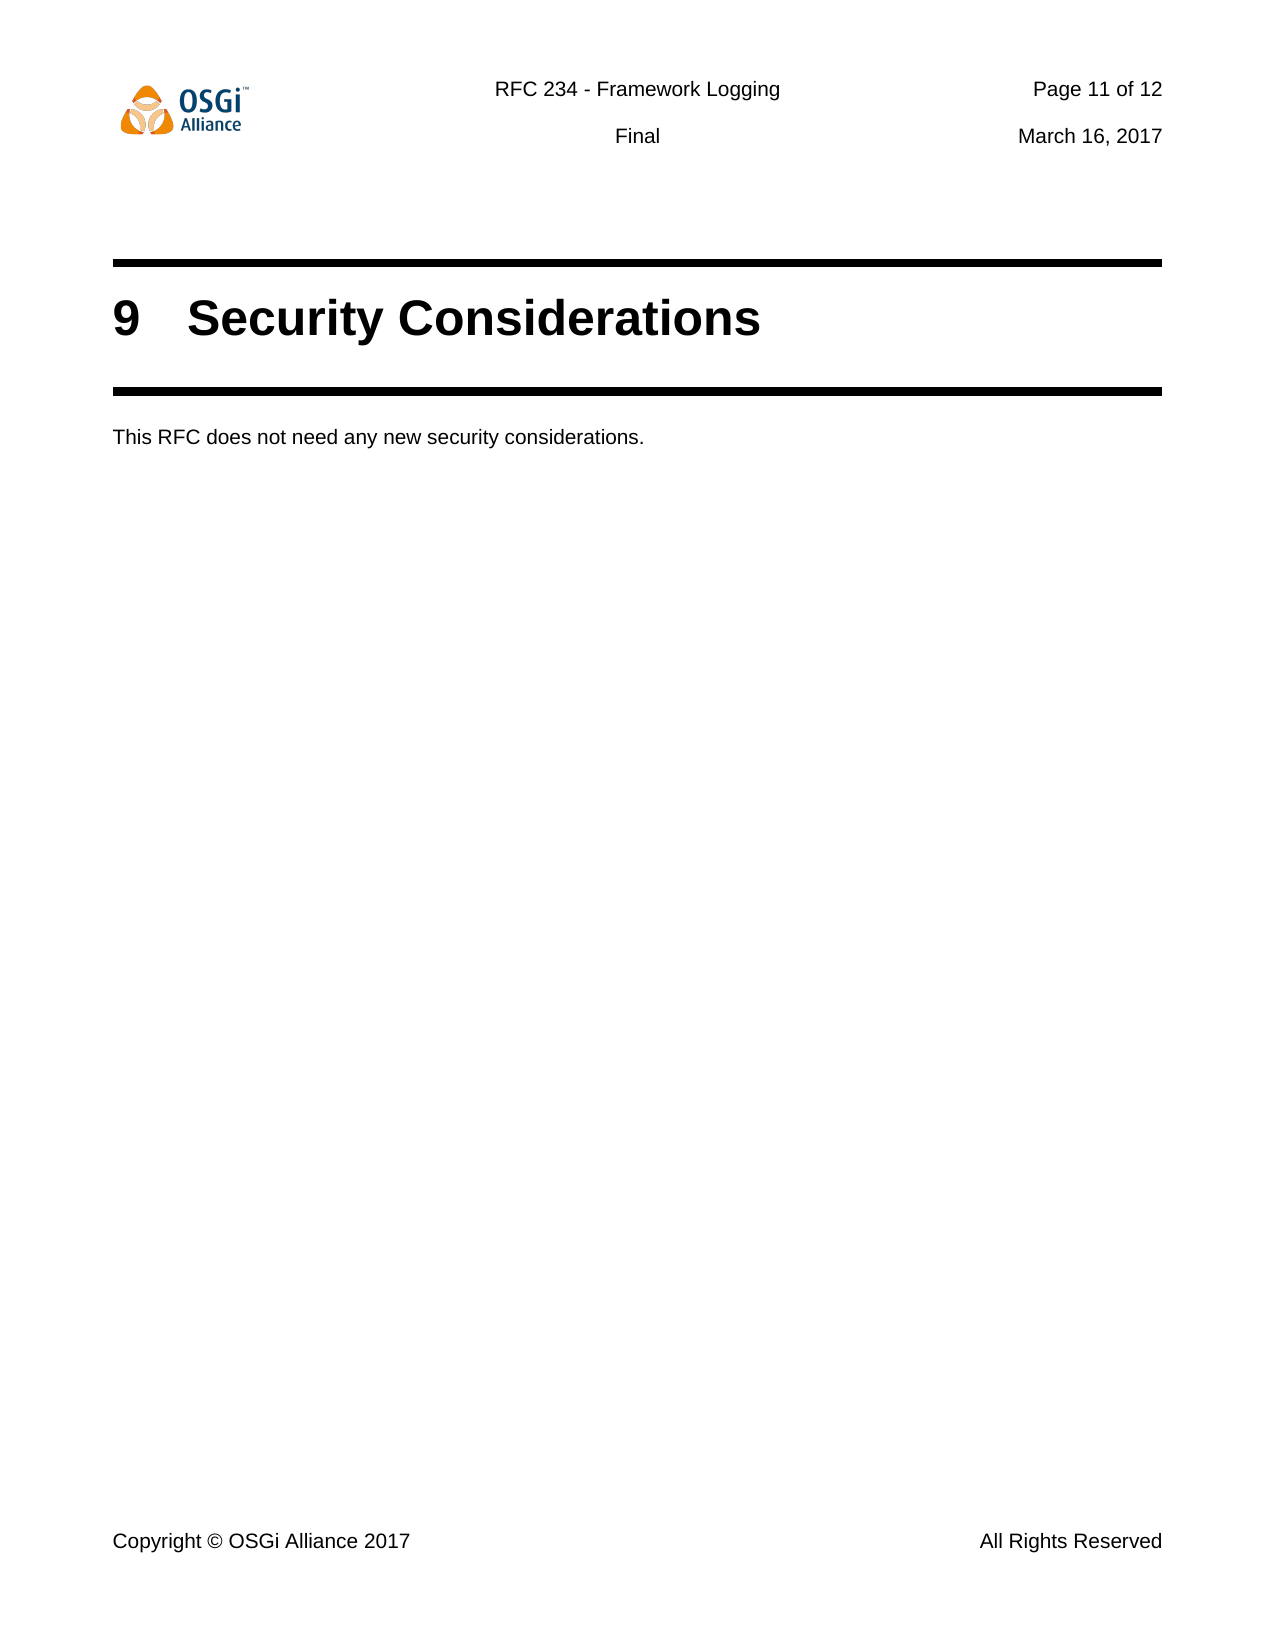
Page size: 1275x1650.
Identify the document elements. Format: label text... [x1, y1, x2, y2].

subtitle Security Considerations [112, 260, 1162, 396]
picture [113, 78, 257, 142]
text This RFC does not need any new security considerations. [112, 425, 1162, 449]
